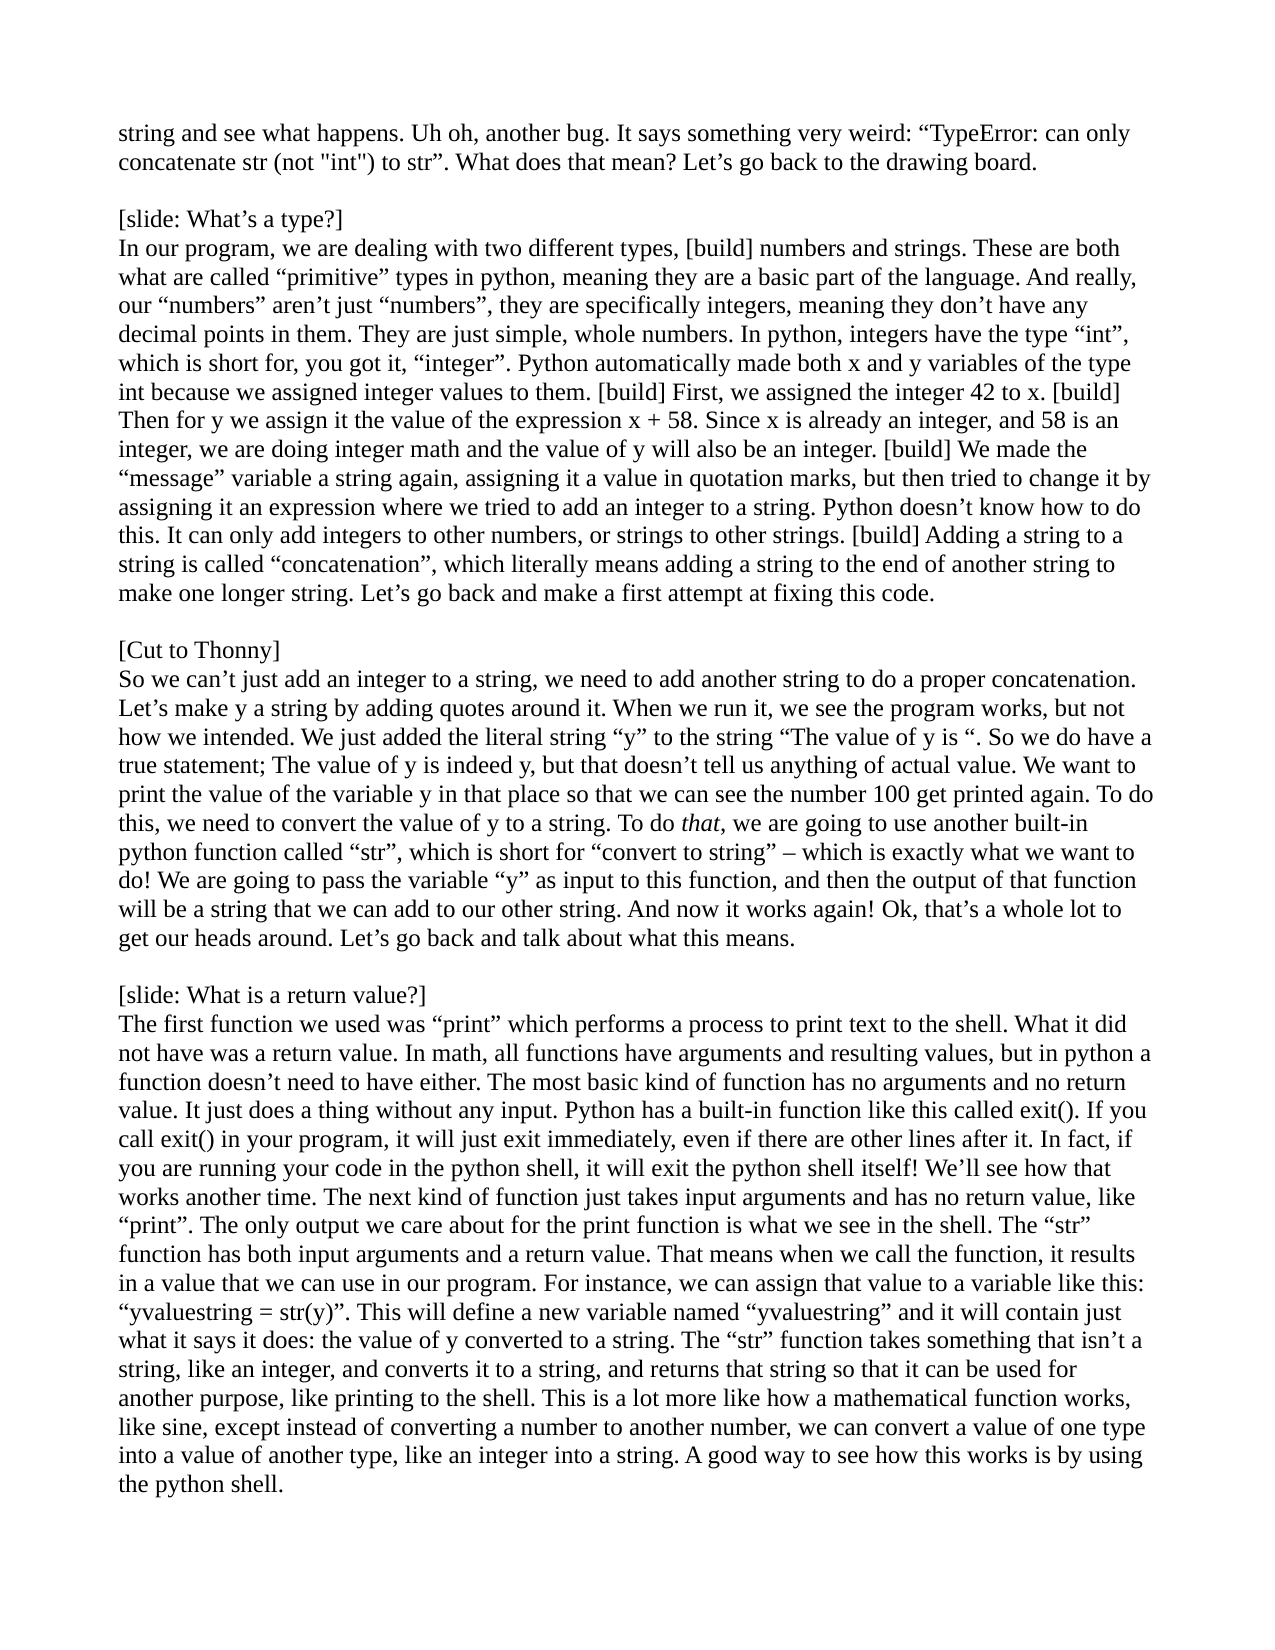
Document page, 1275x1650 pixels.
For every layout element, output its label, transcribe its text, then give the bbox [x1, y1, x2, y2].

text string and see what happens. Uh oh, another bug. It says something very weird: “TypeError: can only concatenate str (not "int") to str”. What does that mean? Let’s go back to the drawing board. [118, 118, 1157, 176]
text So we can’t just add an integer to a string, we need to add another string to do a proper concatenation. Let’s make y a string by adding quotes around it. When we run it, we see the program works, but not how we intended. We just added the literal string “y” to the string “The value of y is “. So we do have a true statement; The value of y is indeed y, but that doesn’t tell us anything of actual value. We want to print the value of the variable y in that place so that we can see the number 100 get printed again. To do this, we need to convert the value of y to a string. To do that, we are going to use another built-in python function called “str”, which is short for “convert to string” – which is exactly what we want to do! We are going to pass the variable “y” as input to this function, and then the output of that function will be a string that we can add to our other string. And now it works again! Ok, that’s a whole lot to get our heads around. Let’s go back and talk about what this means. [118, 664, 1157, 952]
text [slide: What is a return value?] [118, 981, 1157, 1009]
text The first function we used was “print” which performs a process to print text to the shell. What it did not have was a return value. In math, all functions have arguments and resulting values, but in python a function doesn’t need to have either. The most basic kind of function has no arguments and no return value. It just does a thing without any input. Python has a built-in function like this called exit(). If you call exit() in your program, it will just exit immediately, even if there are other lines after it. In fact, if you are running your code in the python shell, it will exit the python shell itself! We’ll see how that works another time. The next kind of function just takes input arguments and has no return value, like “print”. The only output we care about for the print function is what we see in the shell. The “str” function has both input arguments and a return value. That means when we call the function, it results in a value that we can use in our program. For instance, we can assign that value to a variable like this: “yvaluestring = str(y)”. This will define a new variable named “yvaluestring” and it will contain just what it says it does: the value of y converted to a string. The “str” function takes something that isn’t a string, like an integer, and converts it to a string, and returns that string so that it can be used for another purpose, like printing to the shell. This is a lot more like how a mathematical function works, like sine, except instead of converting a number to another number, we can convert a value of one type into a value of another type, like an integer into a string. A good way to see how this works is by using the python shell. [118, 1009, 1157, 1498]
text [slide: What’s a type?] [118, 204, 1157, 233]
text [Cut to Thonny] [118, 636, 1157, 664]
text In our program, we are dealing with two different types, [build] numbers and strings. These are both what are called “primitive” types in python, meaning they are a basic part of the language. And really, our “numbers” aren’t just “numbers”, they are specifically integers, meaning they don’t have any decimal points in them. They are just simple, whole numbers. In python, integers have the type “int”, which is short for, you got it, “integer”. Python automatically made both x and y variables of the type int because we assigned integer values to them. [build] First, we assigned the integer 42 to x. [build] Then for y we assign it the value of the expression x + 58. Since x is already an integer, and 58 is an integer, we are doing integer math and the value of y will also be an integer. [build] We made the “message” variable a string again, assigning it a value in quotation marks, but then tried to change it by assigning it an expression where we tried to add an integer to a string. Python doesn’t know how to do this. It can only add integers to other numbers, or strings to other strings. [build] Adding a string to a string is called “concatenation”, which literally means adding a string to the end of another string to make one longer string. Let’s go back and make a first attempt at fixing this code. [118, 233, 1157, 607]
